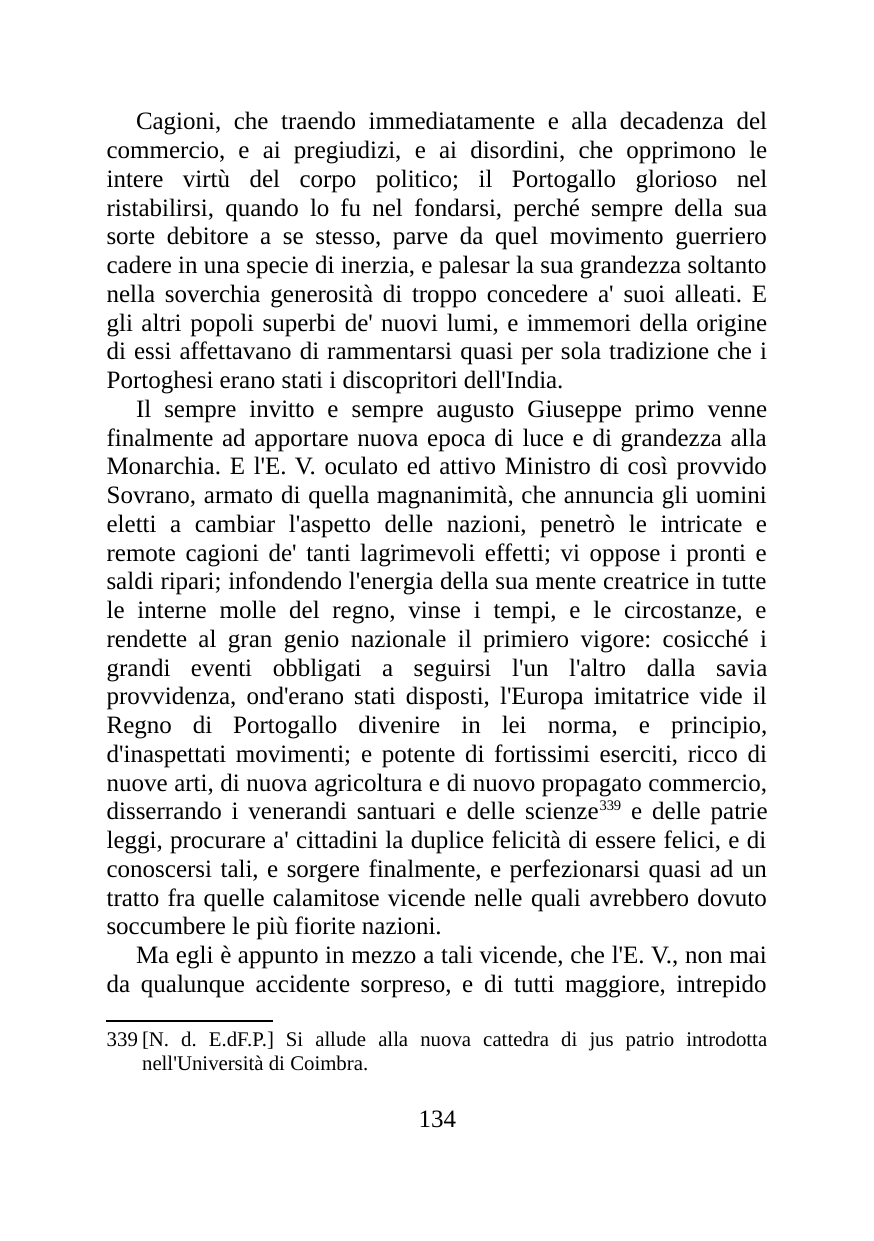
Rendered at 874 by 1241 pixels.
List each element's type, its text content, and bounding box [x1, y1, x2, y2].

text [N. d. E.dF.P.] Si allude alla nuova cattedra di jus patrio introdotta nell'Università di Coimbra. [106, 1027, 768, 1075]
text Il sempre invitto e sempre augusto Giuseppe primo venne finalmente ad apportare nuova epoca di luce e di grandezza alla Monarchia. E l'E. V. oculato ed attivo Ministro di così provvido Sovrano, armato di quella magnanimità, che annuncia gli uomini eletti a cambiar l'aspetto delle nazioni, penetrò le intricate e remote cagioni de' tanti lagrimevoli effetti; vi oppose i pronti e saldi ripari; infondendo l'energia della sua mente creatrice in tutte le interne molle del regno, vinse i tempi, e le circostanze, e rendette al gran genio nazionale il primiero vigore: cosicché i grandi eventi obbligati a seguirsi l'un l'altro dalla savia provvidenza, ond'erano stati disposti, l'Europa imitatrice vide il Regno di Portogallo divenire in lei norma, e principio, d'inaspettati movimenti; e potente di fortissimi eserciti, ricco di nuove arti, di nuova agricoltura e di nuovo propagato commercio, disserrando i venerandi santuari e delle scienze e delle patrie leggi, procurare a' cittadini la duplice felicità di essere felici, e di conoscersi tali, e sorgere finalmente, e perfezionarsi quasi ad un tratto fra quelle calamitose vicende nelle quali avrebbero dovuto soccumbere le più fiorite nazioni. [106, 394, 768, 940]
text Cagioni, che traendo immediatamente e alla decadenza del commercio, e ai pregiudizi, e ai disordini, che opprimono le intere virtù del corpo politico; il Portogallo glorioso nel ristabilirsi, quando lo fu nel fondarsi, perché sempre della sua sorte debitore a se stesso, parve da quel movimento guerriero cadere in una specie di inerzia, e palesar la sua grandezza soltanto nella soverchia generosità di troppo concedere a' suoi alleati. E gli altri popoli superbi de' nuovi lumi, e immemori della origine di essi affettavano di rammentarsi quasi per sola tradizione che i Portoghesi erano stati i discopritori dell'India. [106, 106, 768, 394]
text Ma egli è appunto in mezzo a tali vicende, che l'E. V., non mai da qualunque accidente sorpreso, e di tutti maggiore, intrepido [106, 940, 768, 998]
